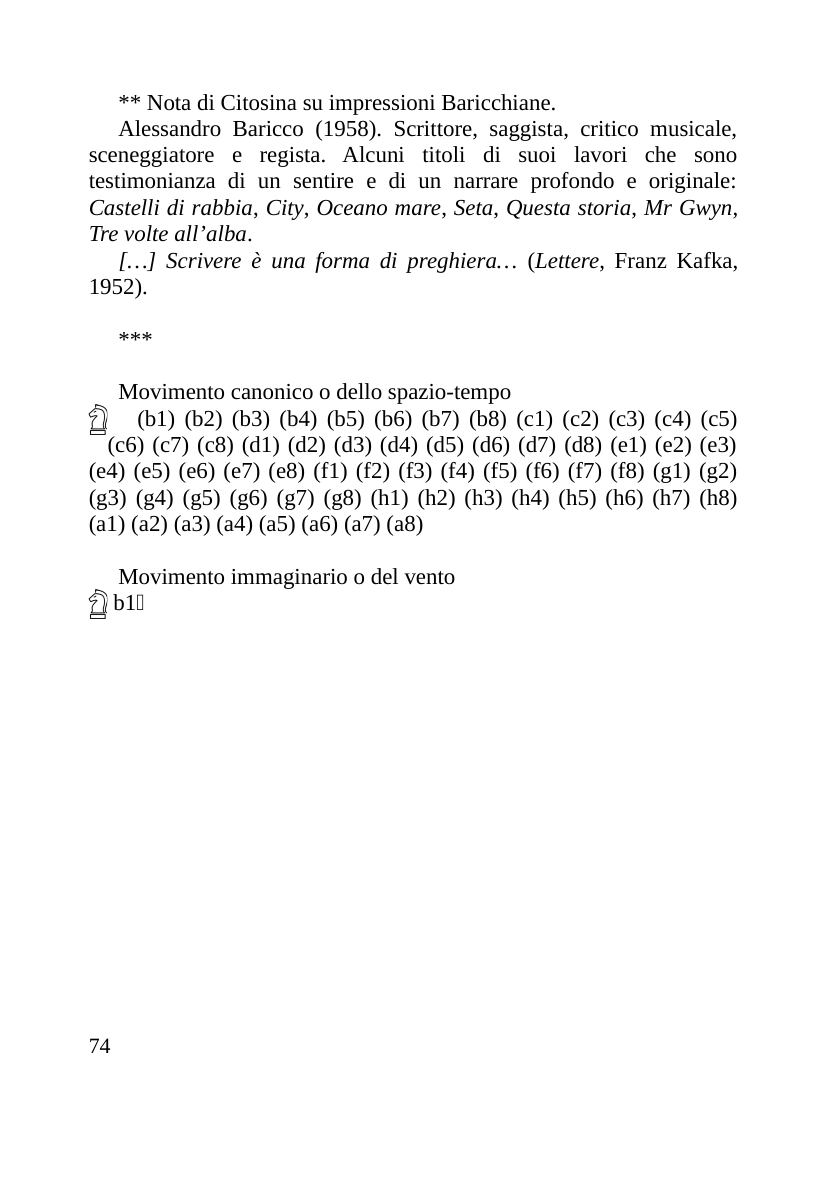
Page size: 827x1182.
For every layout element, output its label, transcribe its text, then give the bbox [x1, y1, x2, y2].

text […] Scrivere è una forma di preghiera… (Lettere, Franz Kafka, 1952). [88, 247, 738, 299]
text Movimento canonico o dello spazio-tempo [88, 378, 738, 405]
text Alessandro Baricco (1958). Scrittore, saggista, critico musicale, sceneggiatore e regista. Alcuni titoli di suoi lavori che sono testimonianza di un sentire e di un narrare profondo e originale: Castelli di rabbia, City, Oceano mare, Seta, Questa storia, Mr Gwyn, Tre volte all’alba. [88, 115, 738, 247]
text Movimento immaginario o del vento [88, 563, 738, 589]
text *** [88, 326, 738, 352]
picture [88, 589, 108, 619]
picture [88, 404, 108, 435]
text ** Nota di Citosina su impressioni Baricchiane. [88, 88, 738, 115]
text b1g [108, 589, 738, 616]
text (b1) (b2) (b3) (b4) (b5) (b6) (b7) (b8) (c1) (c2) (c3) (c4) (c5) (c6) (c7) (c8) (d1) (d2) (d3) (d4) (d5) (d6) (d7) (d8) (e1) (e2) (e3) (e4) (e5) (e6) (e7) (e8) (f1) (f2) (f3) (f4) (f5) (f6) (f7) (f8) (g1) (g2) (g3) (g4) (g5) (g6) (g7) (g8) (h1) (h2) (h3) (h4) (h5) (h6) (h7) (h8) (a1) (a2) (a3) (a4) (a5) (a6) (a7) (a8) [88, 405, 738, 537]
